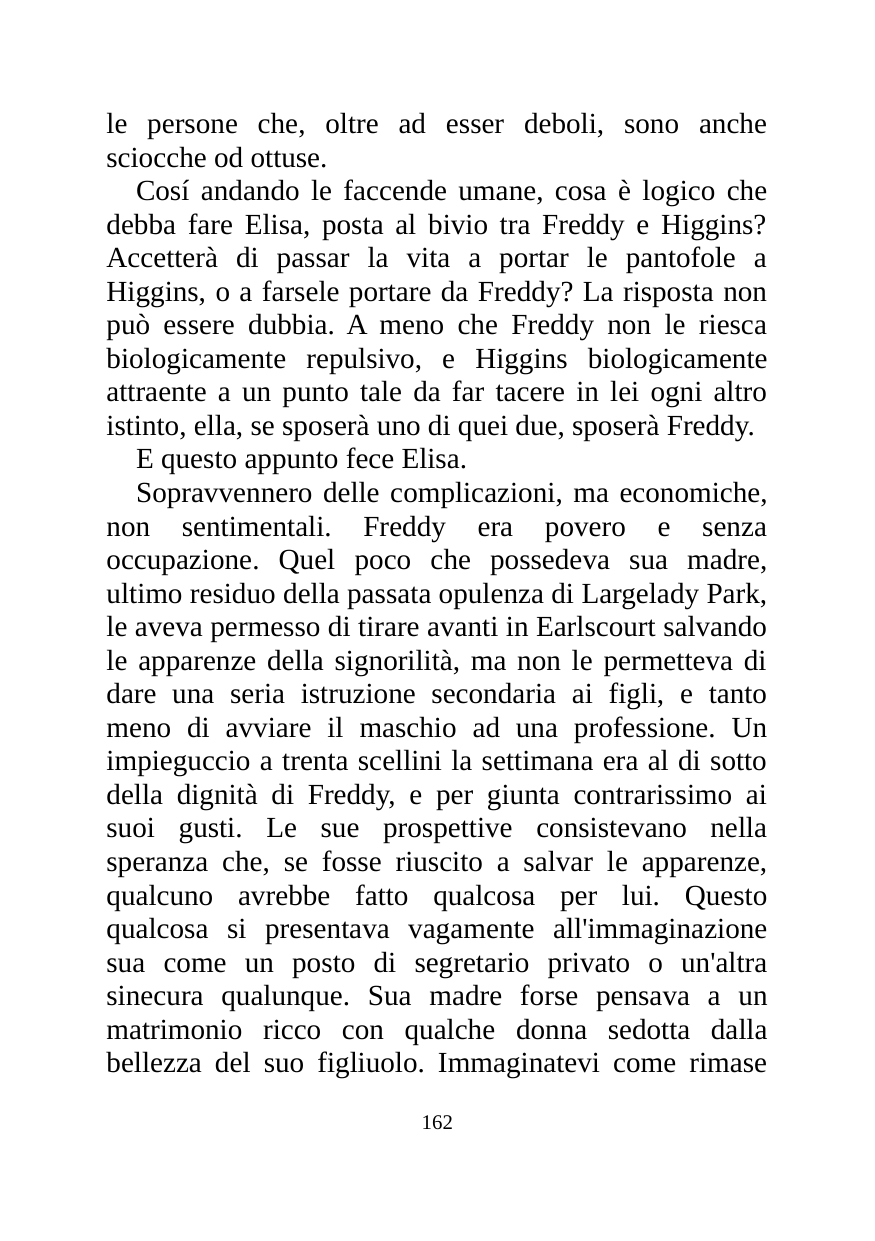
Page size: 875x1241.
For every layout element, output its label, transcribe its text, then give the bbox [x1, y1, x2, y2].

text Sopravvennero delle complicazioni, ma economiche, non sentimentali. Freddy era povero e senza occupazione. Quel poco che possedeva sua madre, ultimo residuo della passata opulenza di Largelady Park, le aveva permesso di tirare avanti in Earlscourt salvando le apparenze della signorilità, ma non le permetteva di dare una seria istruzione secondaria ai figli, e tanto meno di avviare il maschio ad una professione. Un impieguccio a trenta scellini la settimana era al di sotto della dignità di Freddy, e per giunta contrarissimo ai suoi gusti. Le sue prospettive consistevano nella speranza che, se fosse riuscito a salvar le apparenze, qualcuno avrebbe fatto qualcosa per lui. Questo qualcosa si presentava vagamente all'immaginazione sua come un posto di segretario privato o un'altra sinecura qualunque. Sua madre forse pensava a un matrimonio ricco con qualche donna sedotta dalla bellezza del suo figliuolo. Immaginatevi come rimase [106, 475, 768, 1079]
text E questo appunto fece Elisa. [106, 442, 768, 475]
text le persone che, oltre ad esser deboli, sono anche sciocche od ottuse. [106, 106, 768, 173]
text Cosí andando le faccende umane, cosa è logico che debba fare Elisa, posta al bivio tra Freddy e Higgins? Accetterà di passar la vita a portar le pantofole a Higgins, o a farsele portare da Freddy? La risposta non può essere dubbia. A meno che Freddy non le riesca biologicamente repulsivo, e Higgins biologicamente attraente a un punto tale da far tacere in lei ogni altro istinto, ella, se sposerà uno di quei due, sposerà Freddy. [106, 173, 768, 442]
